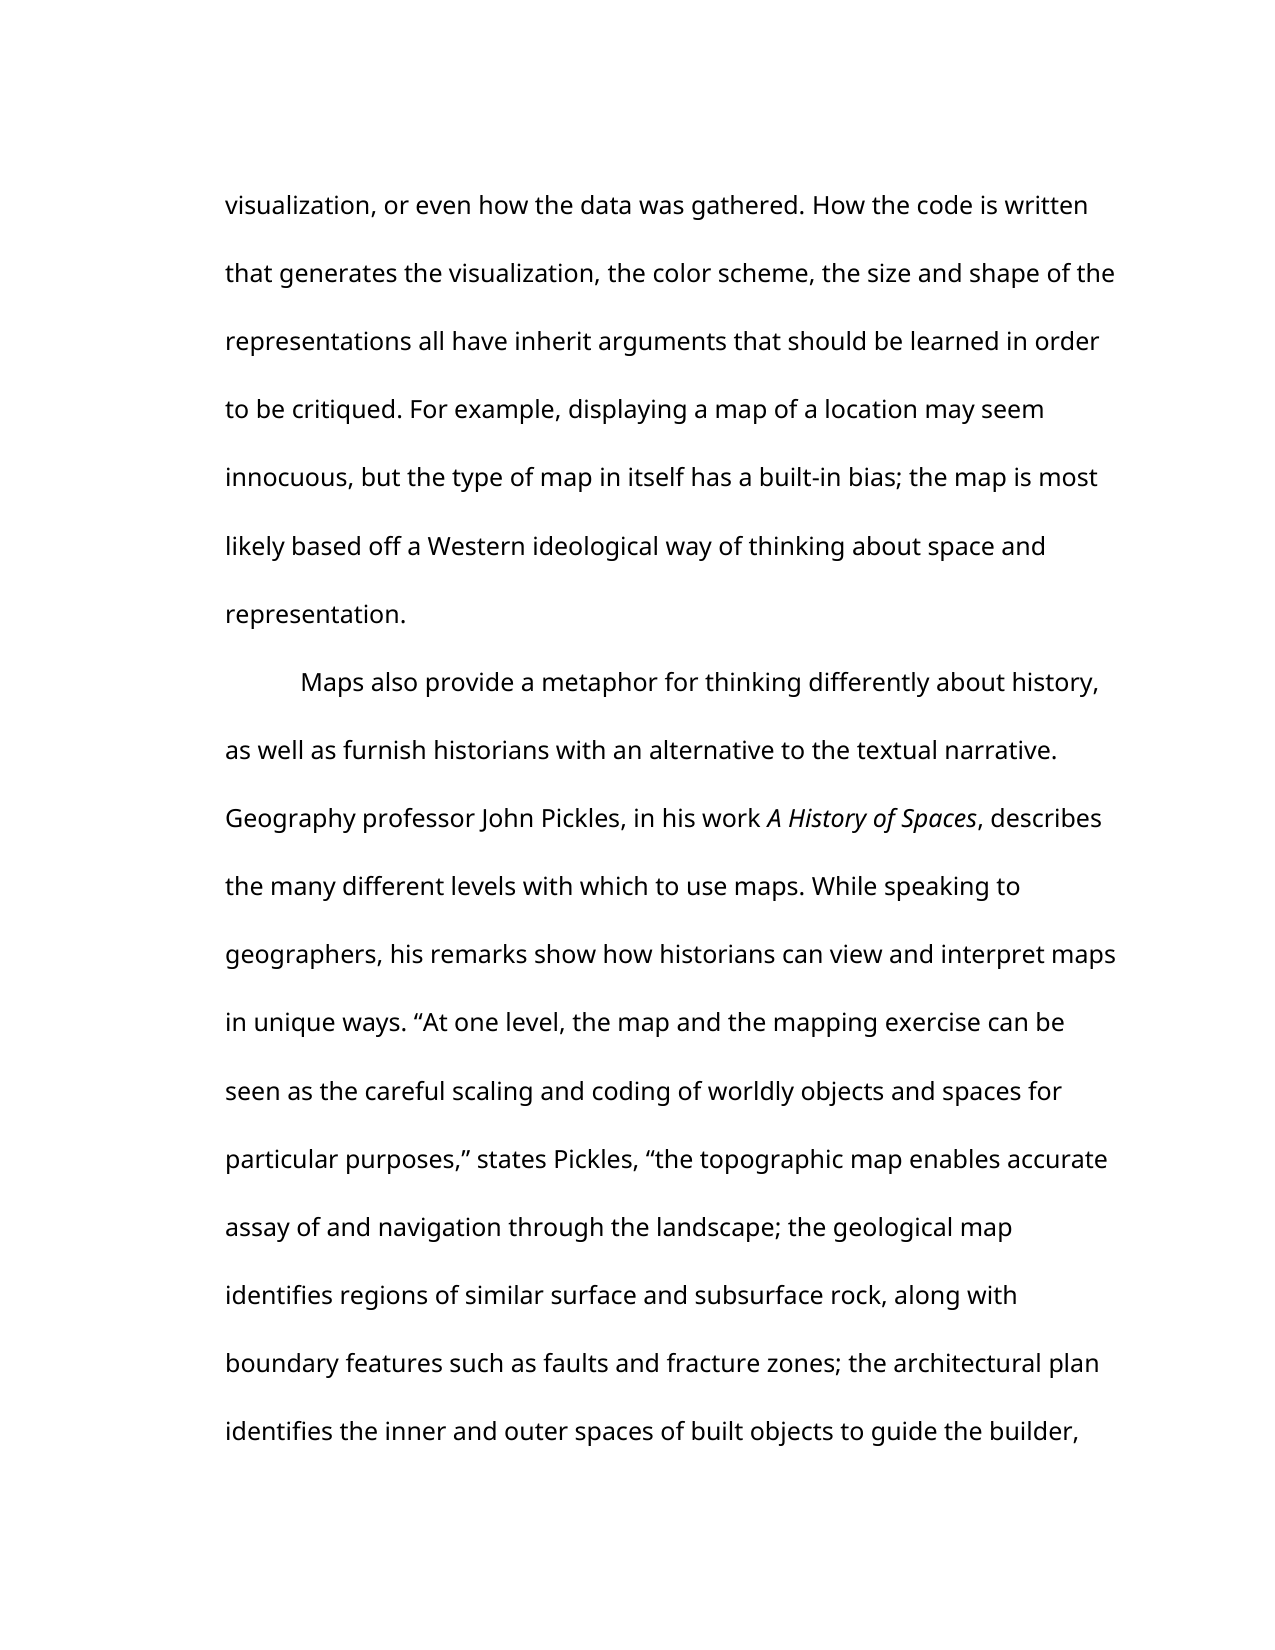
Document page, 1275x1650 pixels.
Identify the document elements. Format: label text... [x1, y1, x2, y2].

text Maps also provide a metaphor for thinking differently about history, as well as furnish historians with an alternative to the textual narrative. Geography professor John Pickles, in his work A History of Spaces, describes the many different levels with which to use maps. While speaking to geographers, his remarks show how historians can view and interpret maps in unique ways. “At one level, the map and the mapping exercise can be seen as the careful scaling and coding of worldly objects and spaces for particular purposes,” states Pickles, “the topographic map enables accurate assay of and navigation through the landscape; the geological map identifies regions of similar surface and subsurface rock, along with boundary features such as faults and fracture zones; the architectural plan identifies the inner and outer spaces of built objects to guide the builder, [225, 664, 1125, 1448]
text visualization, or even how the data was gathered. How the code is written that generates the visualization, the color scheme, the size and shape of the representations all have inherit arguments that should be learned in order to be critiqued. For example, displaying a map of a location may seem innocuous, but the type of map in itself has a built-in bias; the map is most likely based off a Western ideological way of thinking about space and representation. [225, 187, 1125, 630]
